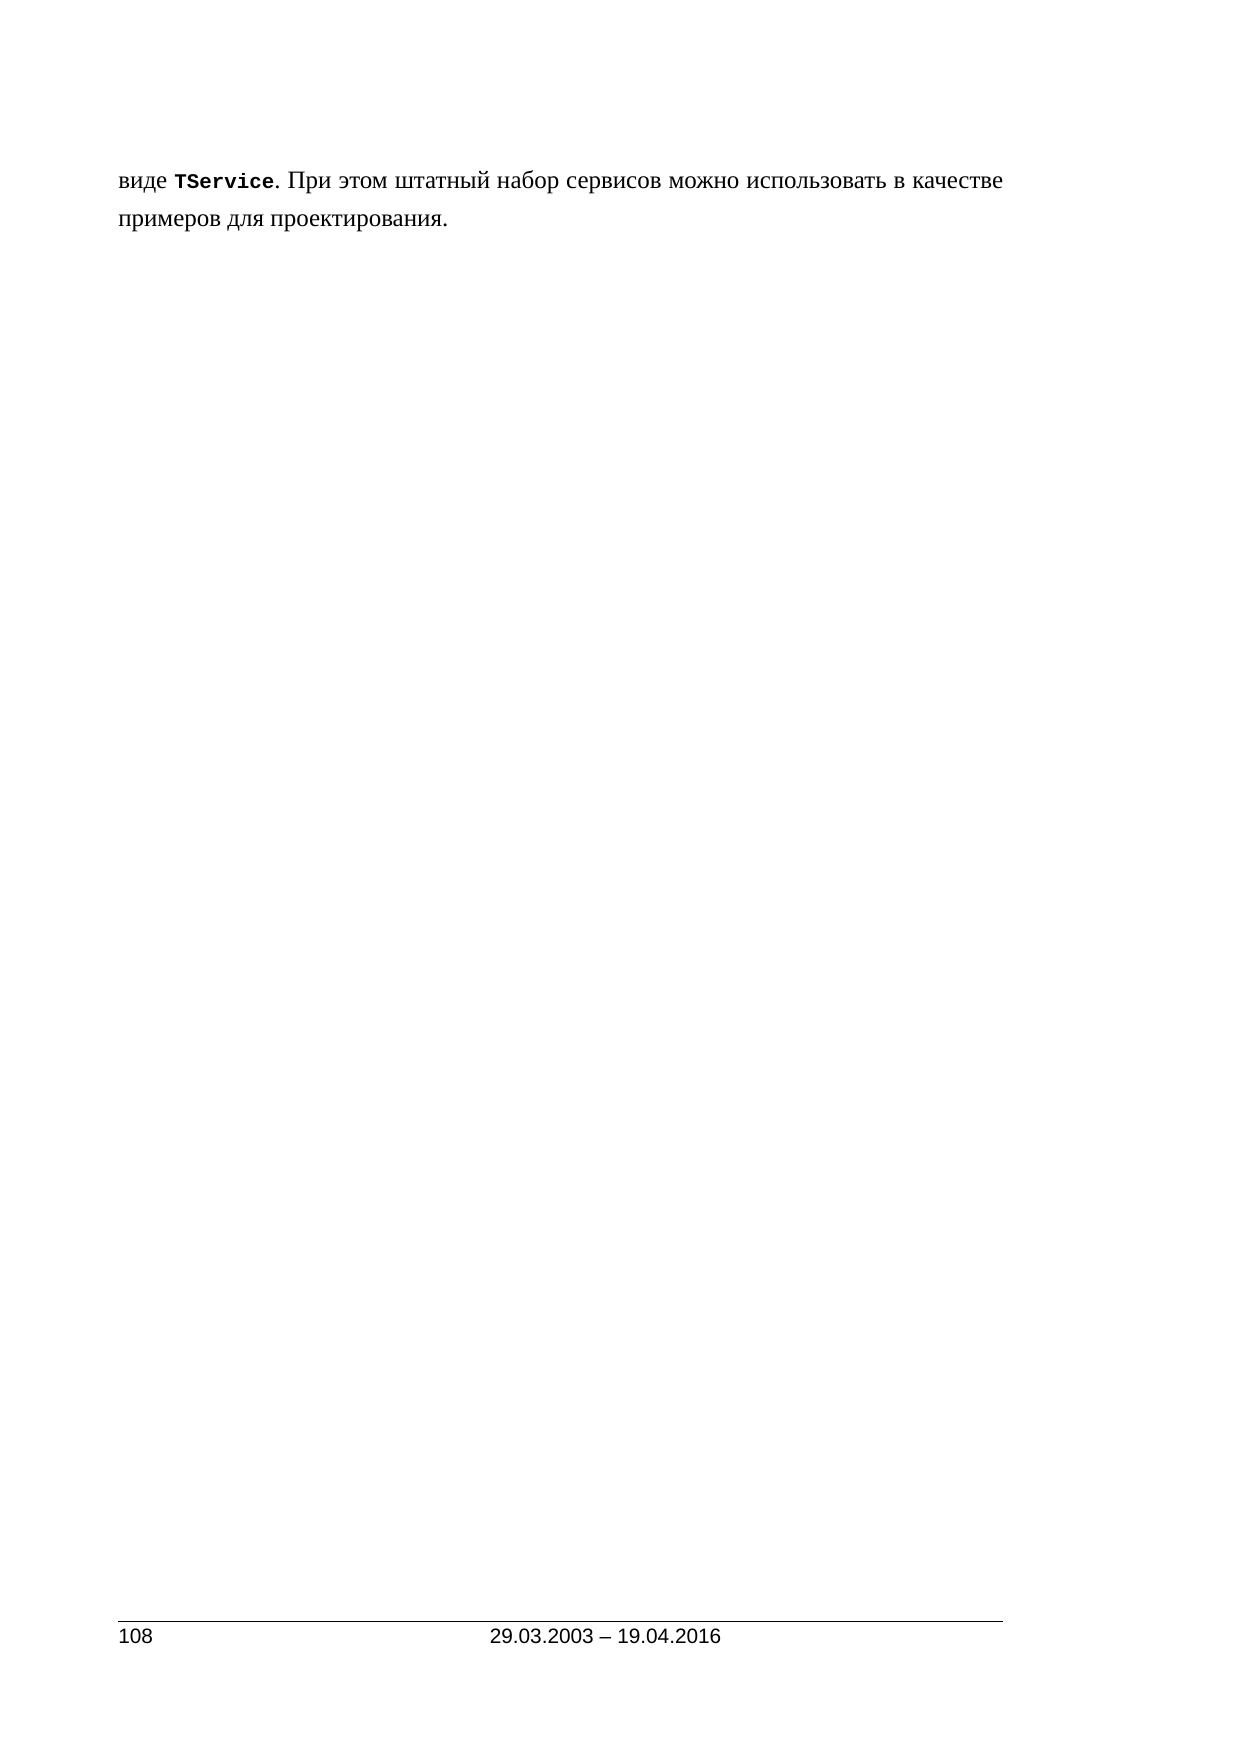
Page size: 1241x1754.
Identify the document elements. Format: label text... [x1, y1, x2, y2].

text виде TService. При этом штатный набор сервисов можно использовать в качестве примеров для проектирования. [118, 165, 1004, 232]
